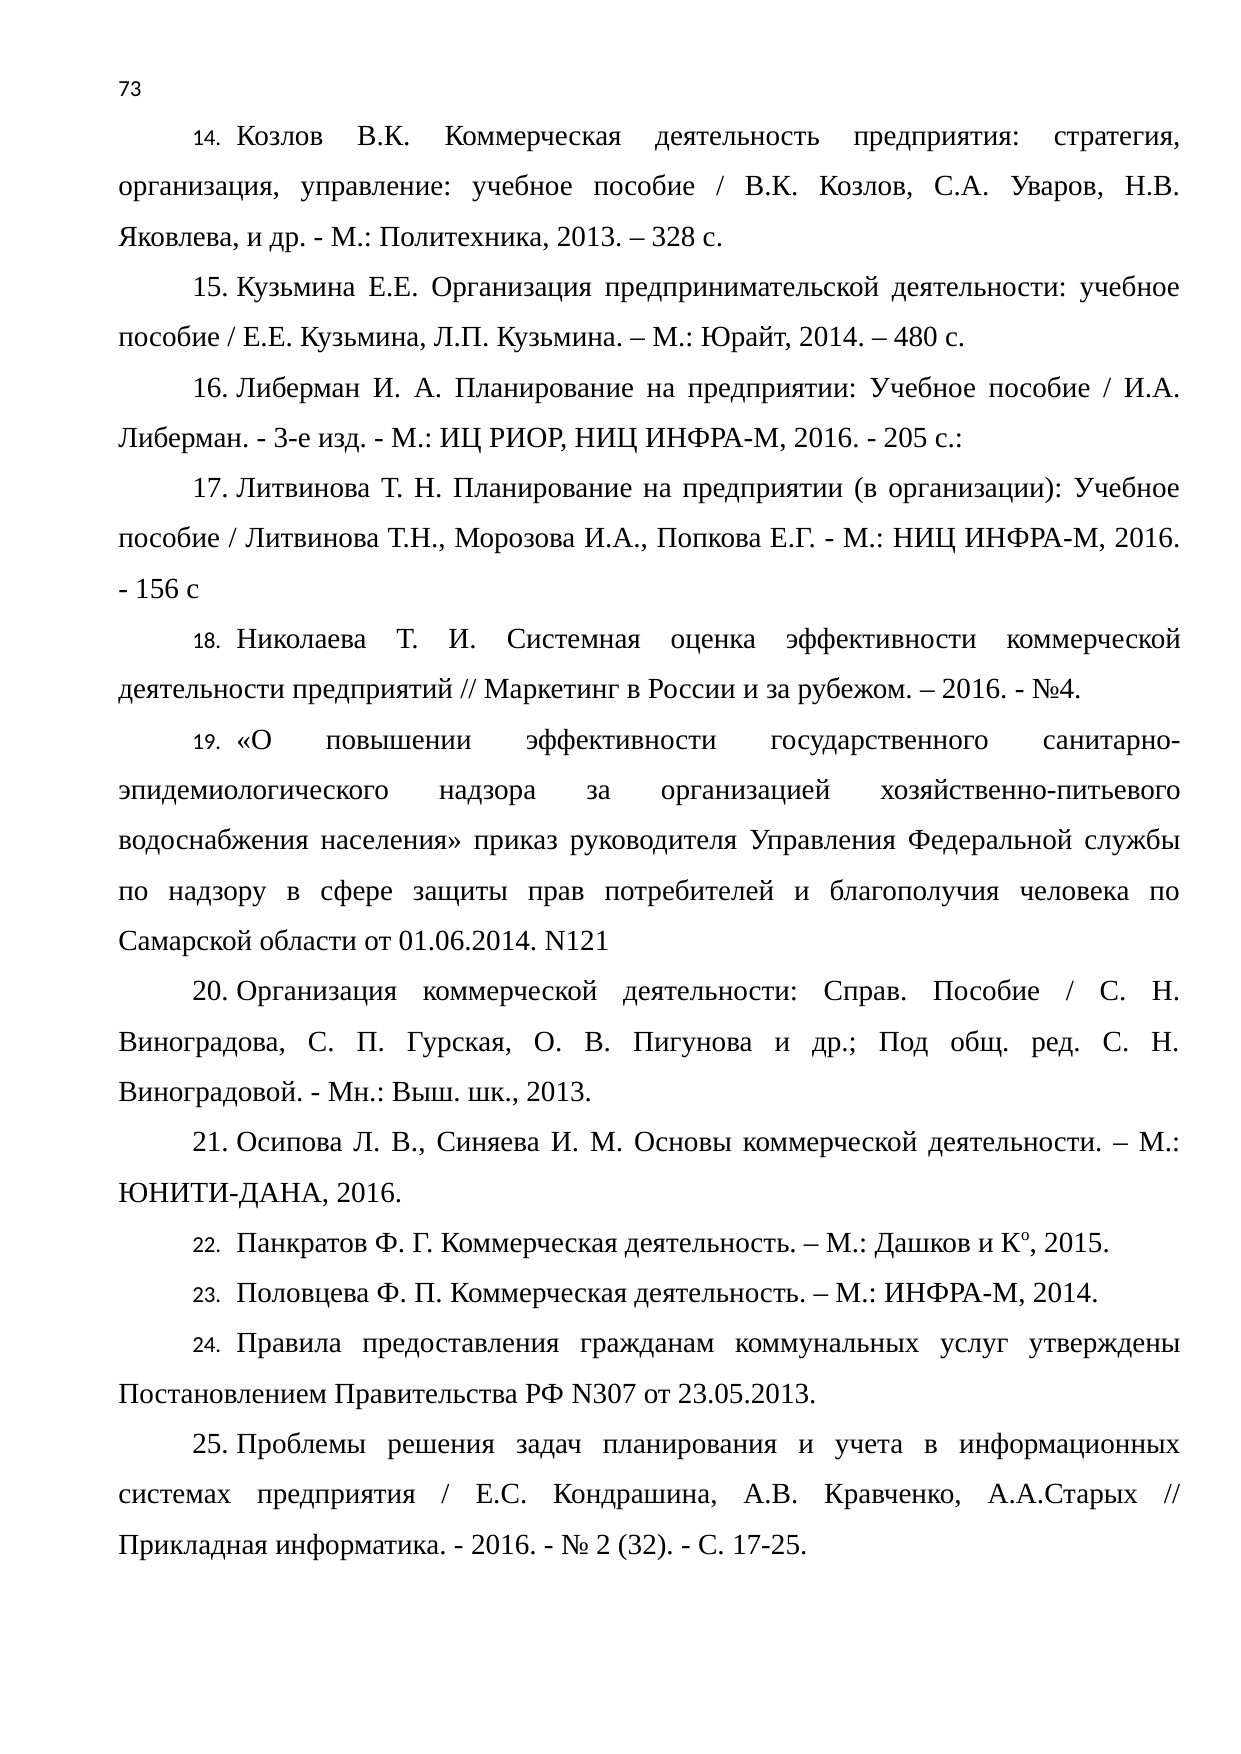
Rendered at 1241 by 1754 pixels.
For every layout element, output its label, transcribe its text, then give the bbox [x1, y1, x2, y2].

list Правила предоставления гражданам коммунальных услуг утверждены Постановлением Правительства РФ N307 от 23.05.2013. [118, 1326, 1181, 1409]
list Кузьмина Е.Е. Организация предпринимательской деятельности: учебное пособие / Е.Е. Кузьмина, Л.П. Кузьмина. – М.: Юрайт, 2014. – 480 с. [118, 269, 1181, 353]
list «О повышении эффективности государственного санитарно- эпидемиологического надзора за организацией хозяйственно-питьевого водоснабжения населения» приказ руководителя Управления Федеральной службы по надзору в сфере защиты прав потребителей и благополучия человека по Самарской области от 01.06.2014. N121 [118, 722, 1181, 957]
list Осипова Л. В., Синяева И. М. Основы коммерческой деятельности. – М.: ЮНИТИ-ДАНА, 2016. [118, 1124, 1181, 1208]
list Панкратов Ф. Г. Коммерческая деятельность. – М.: Дашков и Ко, 2015. [118, 1225, 1181, 1258]
list Проблемы решения задач планирования и учета в информационных системах предприятия / Е.С. Кондрашина, А.В. Кравченко, А.А.Старых // Прикладная информатика. - 2016. - № 2 (32). - С. 17-25. [118, 1426, 1181, 1560]
list Козлов В.К. Коммерческая деятельность предприятия: стратегия, организация, управление: учебное пособие / В.К. Козлов, С.А. Уваров, Н.В. Яковлева, и др. - М.: Политехника, 2013. – 328 с. [118, 118, 1181, 252]
list Литвинова Т. Н. Планирование на предприятии (в организации): Учебное пособие / Литвинова Т.Н., Морозова И.А., Попкова Е.Г. - М.: НИЦ ИНФРА-М, 2016. - 156 с [118, 470, 1181, 604]
list Организация коммерческой деятельности: Справ. Пособие / С. Н. Виноградова, С. П. Гурская, О. В. Пигунова и др.; Под общ. ред. С. Н. Виноградовой. - Мн.: Выш. шк., 2013. [118, 973, 1181, 1108]
list Половцева Ф. П. Коммерческая деятельность. – М.: ИНФРА-М, 2014. [118, 1275, 1181, 1309]
list Николаева Т. И. Системная оценка эффективности коммерческой деятельности предприятий // Маркетинг в России и за рубежом. – 2016. - №4. [118, 621, 1181, 705]
list Либерман И. А. Планирование на предприятии: Учебное пособие / И.А. Либерман. - 3-е изд. - М.: ИЦ РИОР, НИЦ ИНФРА-М, 2016. - 205 с.: [118, 370, 1181, 453]
